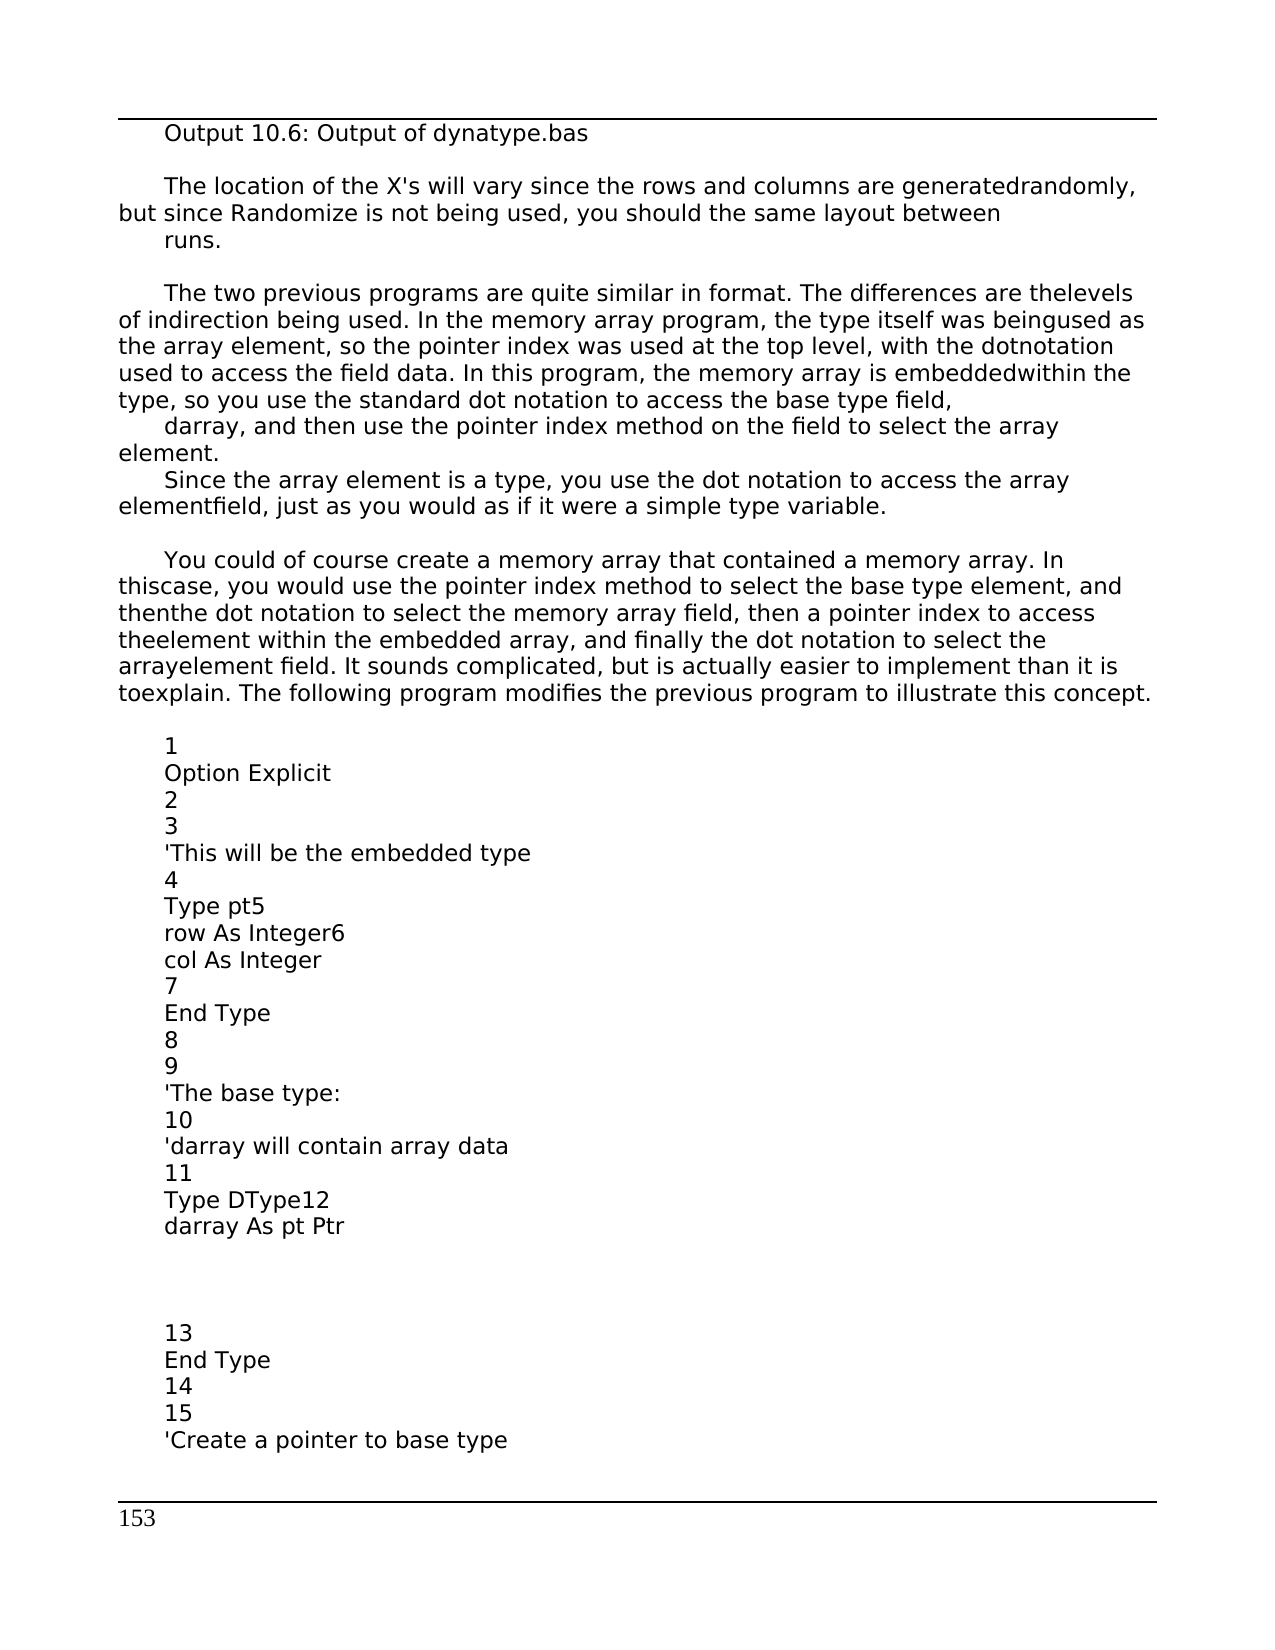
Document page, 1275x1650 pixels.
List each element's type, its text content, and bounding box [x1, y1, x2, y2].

text 2 [118, 787, 1157, 813]
text 1 [118, 733, 1157, 760]
text End Type [118, 1000, 1157, 1027]
text 'Create a pointer to base type [118, 1427, 1157, 1453]
text 15 [118, 1400, 1157, 1427]
text 7 [118, 973, 1157, 1000]
text The location of the X's will vary since the rows and columns are generatedrandomly, but since Randomize is not being used, you should the same layout between [118, 173, 1157, 227]
text 11 [118, 1160, 1157, 1187]
text row As Integer6 [118, 920, 1157, 947]
text You could of course create a memory array that contained a memory array. In thiscase, you would use the pointer index method to select the base type element, and thenthe dot notation to select the memory array field, then a pointer index to access theelement within the embedded array, and finally the dot notation to select the arrayelement field. It sounds complicated, but is actually easier to implement than it is toexplain. The following program modifies the previous program to illustrate this concept. [118, 547, 1157, 707]
text 9 [118, 1053, 1157, 1080]
text Output 10.6: Output of dynatype.bas [118, 120, 1157, 147]
text runs. [118, 227, 1157, 253]
text 4 [118, 867, 1157, 893]
text 'This will be the embedded type [118, 840, 1157, 867]
text 3 [118, 813, 1157, 840]
text darray, and then use the pointer index method on the field to select the array element. [118, 413, 1157, 467]
text Type DType12 [118, 1187, 1157, 1213]
text 13 [118, 1320, 1157, 1347]
text darray As pt Ptr [118, 1213, 1157, 1240]
text Since the array element is a type, you use the dot notation to access the array elementfield, just as you would as if it were a simple type variable. [118, 467, 1157, 520]
text End Type [118, 1347, 1157, 1373]
text 8 [118, 1027, 1157, 1053]
text The two previous programs are quite similar in format. The differences are thelevels of indirection being used. In the memory array program, the type itself was beingused as the array element, so the pointer index was used at the top level, with the dotnotation used to access the field data. In this program, the memory array is embeddedwithin the type, so you use the standard dot notation to access the base type field, [118, 280, 1157, 413]
text 10 [118, 1107, 1157, 1133]
text 'The base type: [118, 1080, 1157, 1107]
text col As Integer [118, 947, 1157, 973]
text 'darray will contain array data [118, 1133, 1157, 1160]
text Type pt5 [118, 893, 1157, 920]
text 14 [118, 1373, 1157, 1400]
text Option Explicit [118, 760, 1157, 787]
